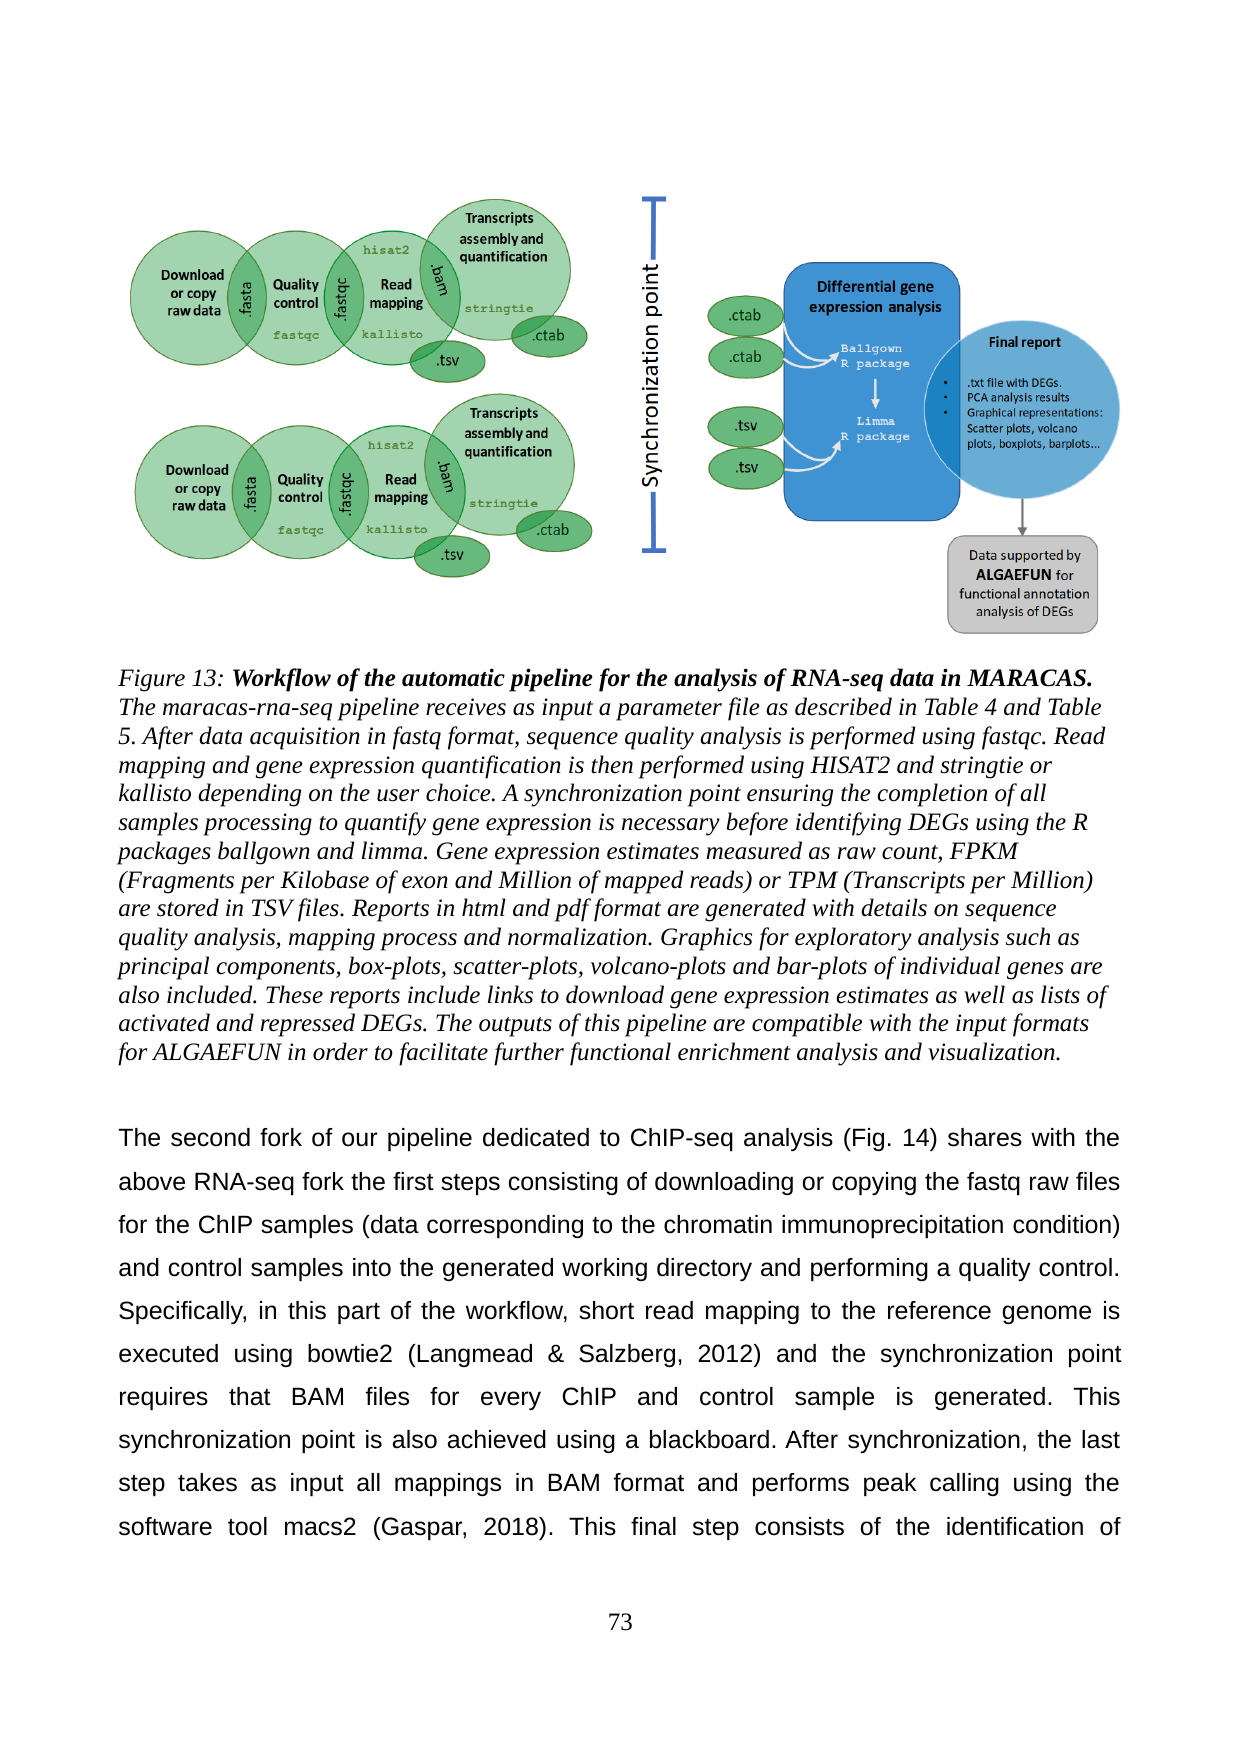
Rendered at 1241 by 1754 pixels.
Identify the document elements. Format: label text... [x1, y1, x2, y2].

text Figure 13: Workflow of the automatic pipeline for the analysis of RNA-seq data in MARACAS. The maracas-rna-seq pipeline receives as input a parameter file as described in Table 4 and Table 5. After data acquisition in fastq format, sequence quality analysis is performed using fastqc. Read mapping and gene expression quantification is then performed using HISAT2 and stringtie or kallisto depending on the user choice. A synchronization point ensuring the completion of all samples processing to quantify gene expression is necessary before identifying DEGs using the R packages ballgown and limma. Gene expression estimates measured as raw count, FPKM (Fragments per Kilobase of exon and Million of mapped reads) or TPM (Transcripts per Million) are stored in TSV files. Reports in html and pdf format are generated with details on sequence quality analysis, mapping process and normalization. Graphics for exploratory analysis such as principal components, box-plots, scatter-plots, volcano-plots and bar-plots of individual genes are also included. These reports include links to download gene expression estimates as well as lists of activated and repressed DEGs. The outputs of this pipeline are compatible with the input formats for ALGAEFUN in order to facilitate further functional enrichment analysis and visualization. [118, 664, 1122, 1066]
picture [118, 125, 1123, 664]
text The second fork of our pipeline dedicated to ChIP-seq analysis (Fig. 14) shares with the above RNA-seq fork the first steps consisting of downloading or copying the fastq raw files for the ChIP samples (data corresponding to the chromatin immunoprecipitation condition) and control samples into the generated working directory and performing a quality control. Specifically, in this part of the workflow, short read mapping to the reference genome is executed using bowtie2 (Langmead & Salzberg, 2012)⁠ and the synchronization point requires that BAM files for every ChIP and control sample is generated. This synchronization point is also achieved using a blackboard. After synchronization, the last step takes as input all mappings in BAM format and performs peak calling using the software tool macs2 (Gaspar, 2018)⁠. This final step consists of the identification of [118, 1123, 1122, 1540]
